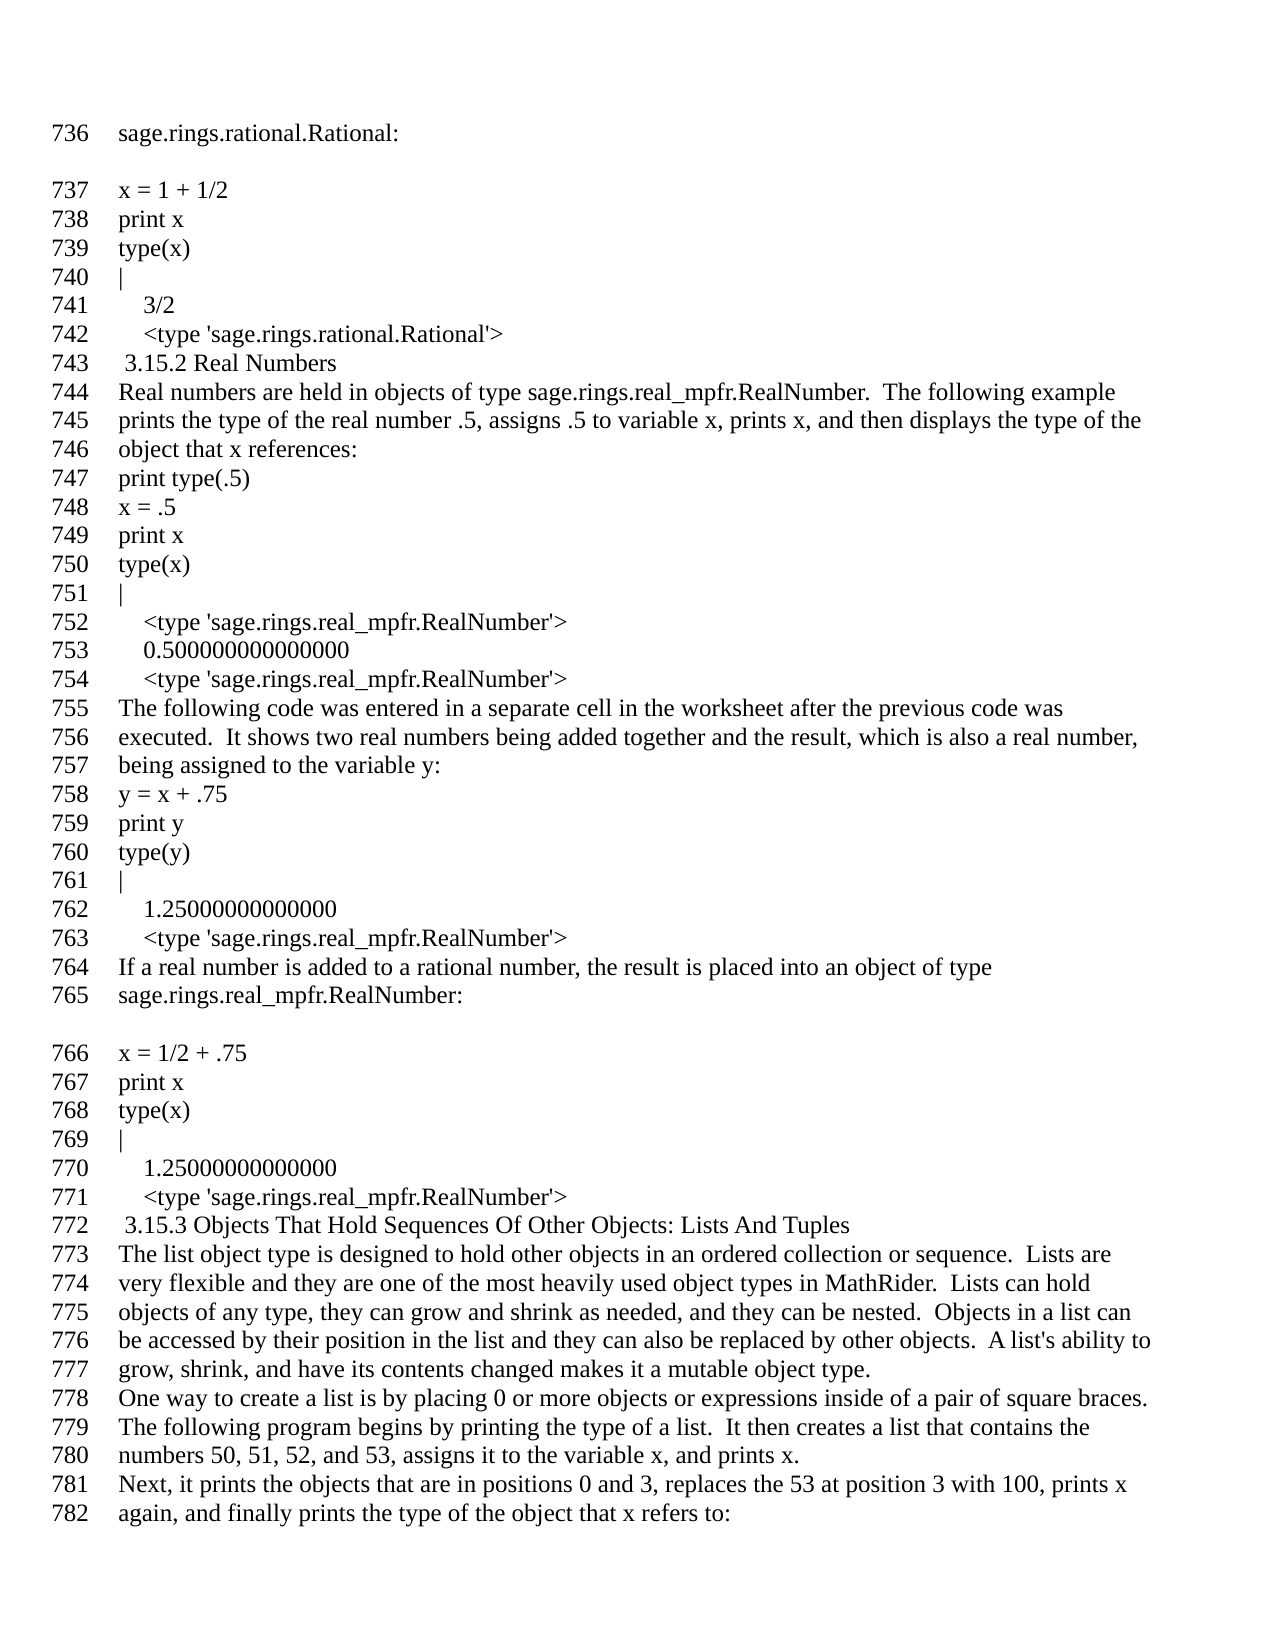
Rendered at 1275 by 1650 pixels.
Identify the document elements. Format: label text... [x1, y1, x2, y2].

text 3.15.3 Objects That Hold Sequences Of Other Objects: Lists And Tuples [118, 1211, 1157, 1239]
text <type 'sage.rings.real_mpfr.RealNumber'> [118, 664, 1157, 693]
text <type 'sage.rings.rational.Rational'> [118, 319, 1157, 348]
text | [118, 578, 1157, 607]
text 3.15.2 Real Numbers [118, 348, 1157, 377]
text type(x) [118, 233, 1157, 262]
text One way to create a list is by placing 0 or more objects or expressions inside of a pair of square braces. The following program begins by printing the type of a list. It then creates a list that contains the numbers 50, 51, 52, and 53, assigns it to the variable x, and prints x. [118, 1383, 1157, 1469]
text 3/2 [118, 291, 1157, 319]
text <type 'sage.rings.real_mpfr.RealNumber'> [118, 923, 1157, 952]
text print x [118, 204, 1157, 233]
text | [118, 1124, 1157, 1153]
text <type 'sage.rings.real_mpfr.RealNumber'> [118, 1182, 1157, 1211]
text print x [118, 521, 1157, 549]
text | [118, 866, 1157, 894]
text type(y) [118, 837, 1157, 866]
text x = 1/2 + .75 [118, 1038, 1157, 1067]
text print type(.5) [118, 463, 1157, 492]
text | [118, 262, 1157, 291]
text 1.25000000000000 [118, 894, 1157, 923]
text Real numbers are held in objects of type sage.rings.real_mpfr.RealNumber. The following example prints the type of the real number .5, assigns .5 to variable x, prints x, and then displays the type of the object that x references: [118, 377, 1157, 463]
text type(x) [118, 1096, 1157, 1124]
text If a real number is added to a rational number, the result is placed into an object of type sage.rings.real_mpfr.RealNumber: [118, 952, 1157, 1009]
text print y [118, 808, 1157, 837]
text 0.500000000000000 [118, 636, 1157, 664]
text sage.rings.rational.Rational: [118, 118, 1157, 147]
text <type 'sage.rings.real_mpfr.RealNumber'> [118, 607, 1157, 636]
text print x [118, 1067, 1157, 1096]
text type(x) [118, 549, 1157, 578]
text x = 1 + 1/2 [118, 176, 1157, 204]
text y = x + .75 [118, 779, 1157, 808]
text x = .5 [118, 492, 1157, 521]
text 1.25000000000000 [118, 1153, 1157, 1182]
text The list object type is designed to hold other objects in an ordered collection or sequence. Lists are very flexible and they are one of the most heavily used object types in MathRider. Lists can hold objects of any type, they can grow and shrink as needed, and they can be nested. Objects in a list can be accessed by their position in the list and they can also be replaced by other objects. A list's ability to grow, shrink, and have its contents changed makes it a mutable object type. [118, 1239, 1157, 1383]
text Next, it prints the objects that are in positions 0 and 3, replaces the 53 at position 3 with 100, prints x again, and finally prints the type of the object that x refers to: [118, 1469, 1157, 1527]
text The following code was entered in a separate cell in the worksheet after the previous code was executed. It shows two real numbers being added together and the result, which is also a real number, being assigned to the variable y: [118, 693, 1157, 779]
